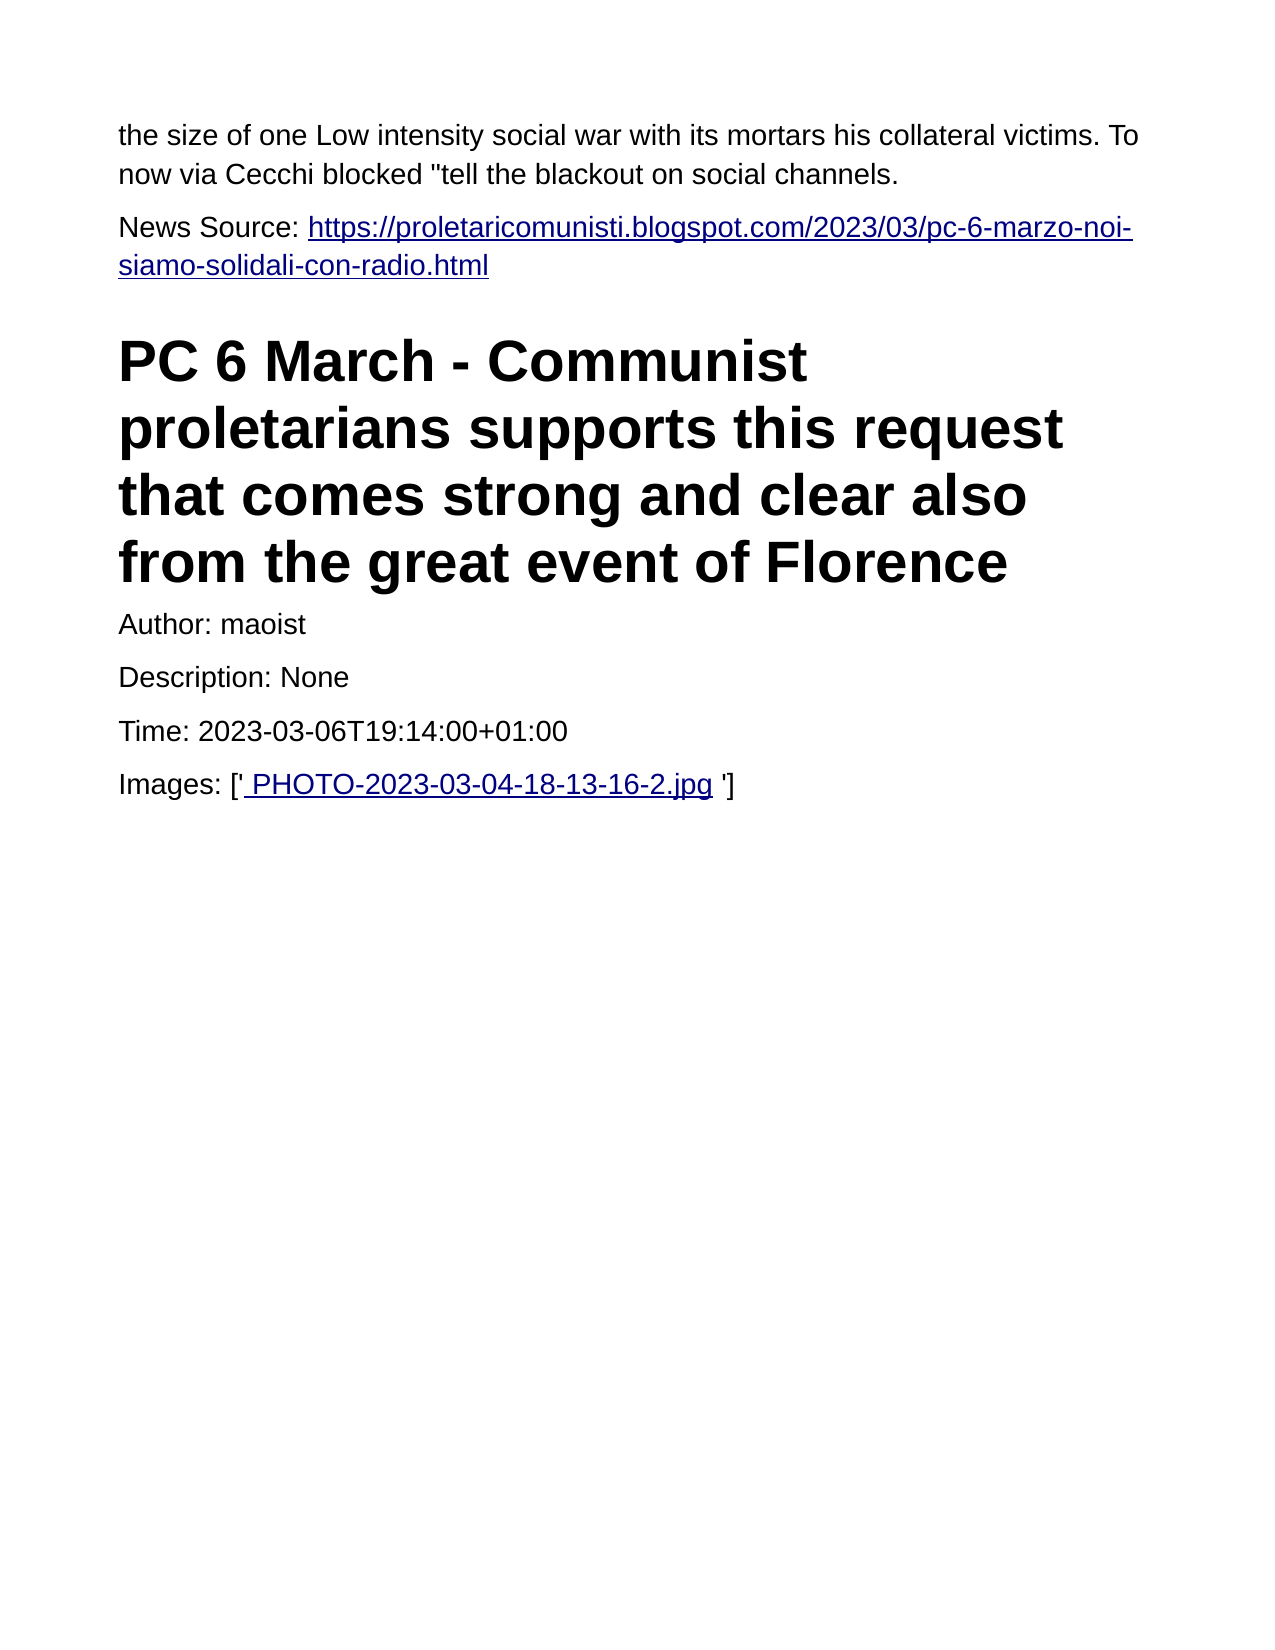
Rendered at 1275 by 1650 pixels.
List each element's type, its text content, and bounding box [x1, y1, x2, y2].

text Description: None [118, 660, 1157, 694]
text Images: [' PHOTO-2023-03-04-18-13-16-2.jpg '] [118, 767, 1157, 800]
text News Source: https://proletaricomunisti.blogspot.com/2023/03/pc-6-marzo-noi-siamo-solidali-con-radio.html [118, 210, 1157, 282]
text Author: maoist [118, 607, 1157, 641]
text the size of one Low intensity social war with its mortars his collateral victims. To now via Cecchi blocked "tell the blackout on social channels. [118, 118, 1157, 190]
subtitle PC 6 March - Communist proletarians supports this request that comes strong and clear also from the great event of Florence [118, 326, 1157, 595]
text Time: 2023-03-06T19:14:00+01:00 [118, 713, 1157, 747]
